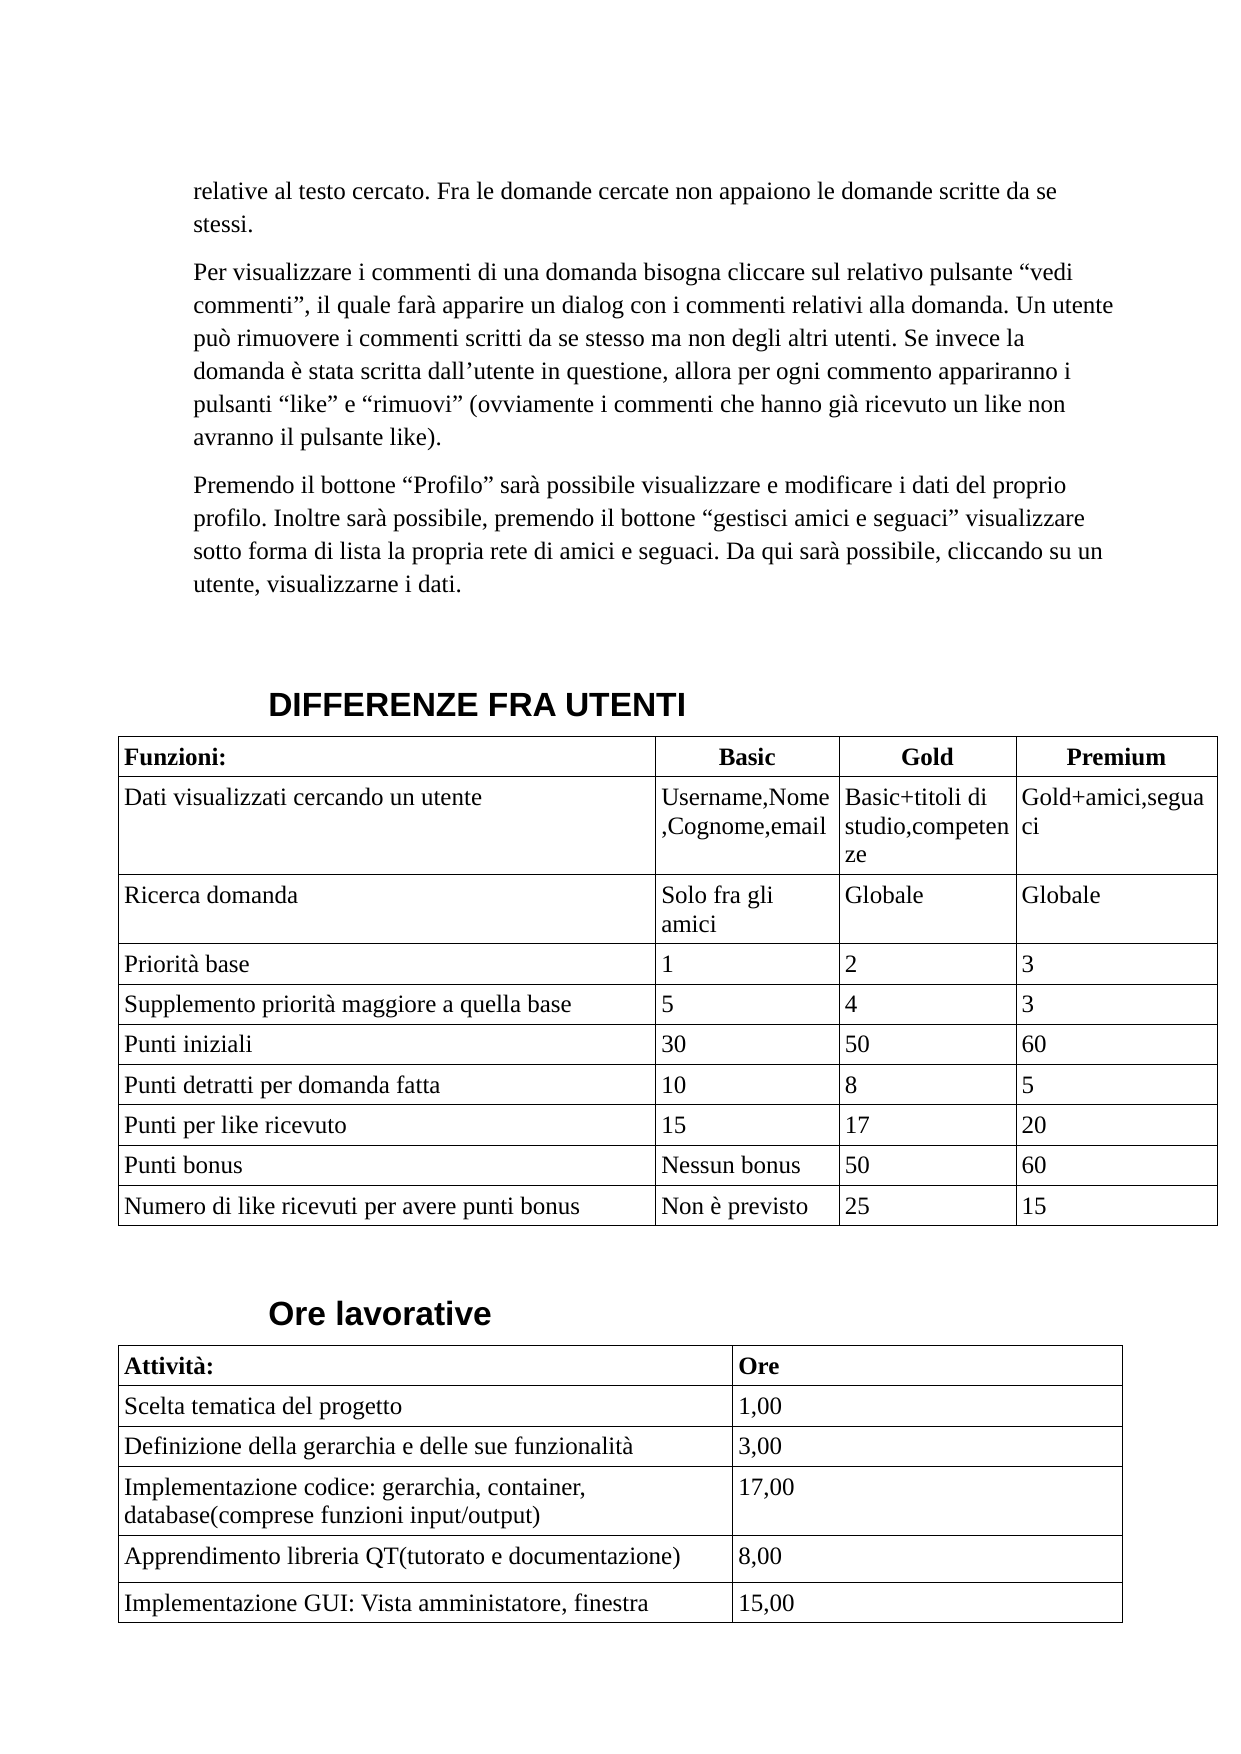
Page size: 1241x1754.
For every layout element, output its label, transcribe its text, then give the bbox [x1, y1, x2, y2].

table_cell Apprendimento libreria QT(tutorato e documentazione) [119, 1536, 732, 1582]
table_cell Non è previsto [656, 1186, 839, 1225]
table_cell Punti bonus [119, 1146, 655, 1185]
table_cell Globale [840, 875, 1016, 943]
list Per visualizzare i commenti di una domanda bisogna cliccare sul relativo pulsante “vedi commenti”, il quale farà apparire un dialog con i commenti relativi alla domanda. Un utente può rimuovere i commenti scritti da se stesso ma non degli altri utenti. Se invece la domanda è stata scritta dall’utente in questione, allora per ogni commento appariranno i pulsanti “like” e “rimuovi” (ovviamente i commenti che hanno già ricevuto un like non avranno il pulsante like). [156, 257, 1122, 451]
table_header Attività: [119, 1346, 732, 1385]
table_cell 15 [656, 1105, 839, 1145]
list Premendo il bottone “Profilo” sarà possibile visualizzare e modificare i dati del proprio profilo. Inoltre sarà possibile, premendo il bottone “gestisci amici e seguaci” visualizzare sotto forma di lista la propria rete di amici e seguaci. Da qui sarà possibile, cliccando su un utente, visualizzarne i dati. [156, 470, 1122, 597]
table_cell Priorità base [119, 944, 655, 983]
table_cell 25 [840, 1186, 1016, 1225]
table_cell 8 [840, 1065, 1016, 1104]
table_cell Username,Nome,Cognome,email [656, 777, 839, 874]
table_cell 17 [840, 1105, 1016, 1145]
table_cell 10 [656, 1065, 839, 1104]
table_cell 30 [656, 1025, 839, 1064]
table_cell 5 [1017, 1065, 1217, 1104]
table_cell 20 [1017, 1105, 1217, 1145]
table_cell 60 [1017, 1025, 1217, 1064]
table_cell 1,00 [733, 1386, 1122, 1426]
subtitle Ore lavorative [268, 1294, 1122, 1332]
table_cell Numero di like ricevuti per avere punti bonus [119, 1186, 655, 1225]
table_cell Basic+titoli di studio,competenze [840, 777, 1016, 874]
table_header Basic [656, 737, 839, 776]
table_cell 50 [840, 1025, 1016, 1064]
table_cell Punti per like ricevuto [119, 1105, 655, 1145]
table_cell 4 [840, 985, 1016, 1024]
table_cell 15 [1017, 1186, 1217, 1225]
table_cell Implementazione GUI: Vista amministatore, finestra [119, 1583, 732, 1622]
table_cell 2 [840, 944, 1016, 983]
table_header Funzioni: [119, 737, 655, 776]
table_cell 3,00 [733, 1427, 1122, 1466]
table_header Gold [840, 737, 1016, 776]
table_cell 8,00 [733, 1536, 1122, 1582]
table_cell Punti iniziali [119, 1025, 655, 1064]
table_cell Dati visualizzati cercando un utente [119, 777, 655, 874]
table_cell 17,00 [733, 1467, 1122, 1535]
table_cell Definizione della gerarchia e delle sue funzionalità [119, 1427, 732, 1466]
table_cell 1 [656, 944, 839, 983]
table_cell 3 [1017, 944, 1217, 983]
table_cell Nessun bonus [656, 1146, 839, 1185]
table_header Premium [1017, 737, 1217, 776]
table_cell Ricerca domanda [119, 875, 655, 943]
table_cell 5 [656, 985, 839, 1024]
table_cell 50 [840, 1146, 1016, 1185]
table_cell 3 [1017, 985, 1217, 1024]
table_header Ore [733, 1346, 1122, 1385]
table_cell Implementazione codice: gerarchia, container, database(comprese funzioni input/output) [119, 1467, 732, 1535]
table_cell Punti detratti per domanda fatta [119, 1065, 655, 1104]
table_cell Gold+amici,seguaci [1017, 777, 1217, 874]
table_cell 15,00 [733, 1583, 1122, 1622]
table_cell Scelta tematica del progetto [119, 1386, 732, 1426]
subtitle DIFFERENZE FRA UTENTI [268, 685, 1122, 723]
table_cell Supplemento priorità maggiore a quella base [119, 985, 655, 1024]
table_cell Solo fra gli amici [656, 875, 839, 943]
list relative al testo cercato. Fra le domande cercate non appaiono le domande scritte da se stessi. [156, 176, 1122, 238]
table_cell 60 [1017, 1146, 1217, 1185]
table_cell Globale [1017, 875, 1217, 943]
